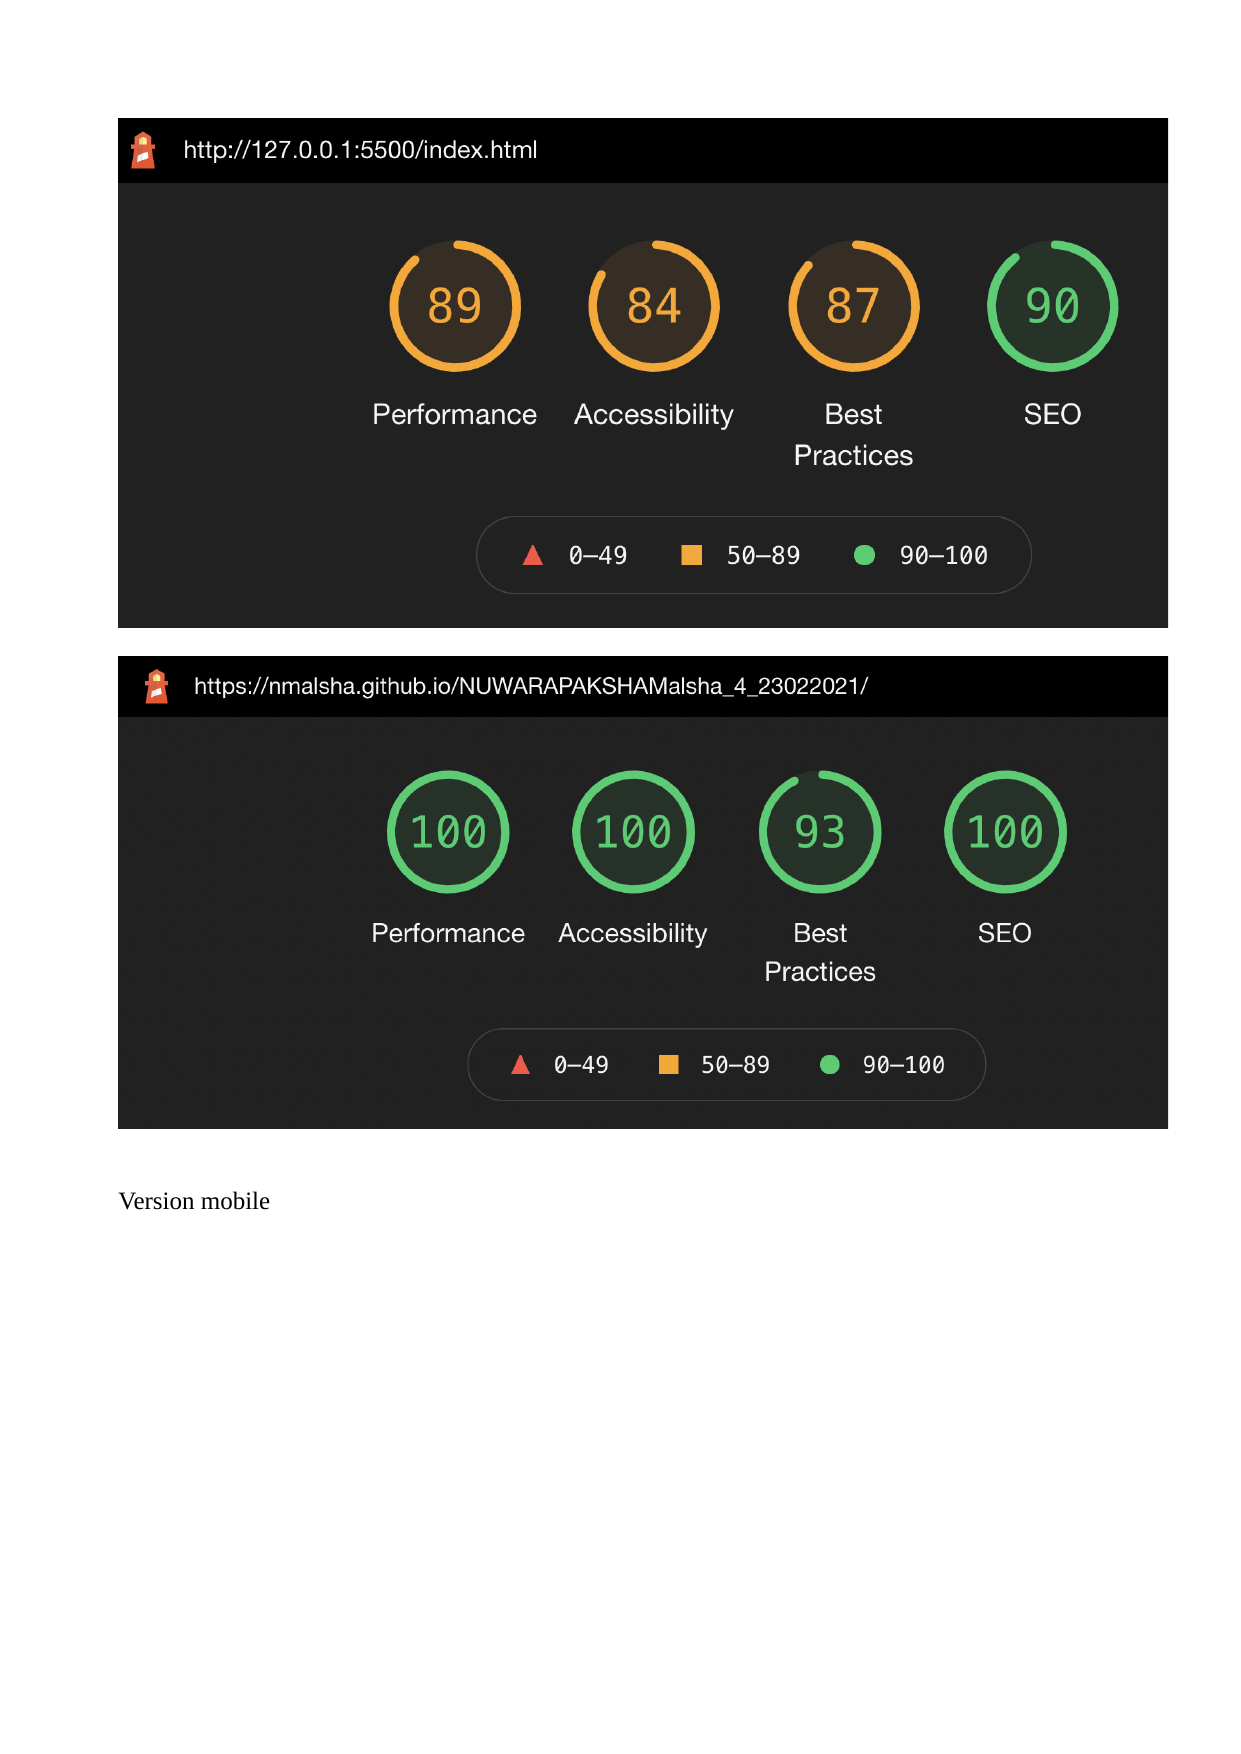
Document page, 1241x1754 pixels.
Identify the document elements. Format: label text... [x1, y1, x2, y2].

picture [118, 656, 1169, 1129]
text Version mobile [118, 1186, 1168, 1215]
picture [118, 118, 1169, 628]
